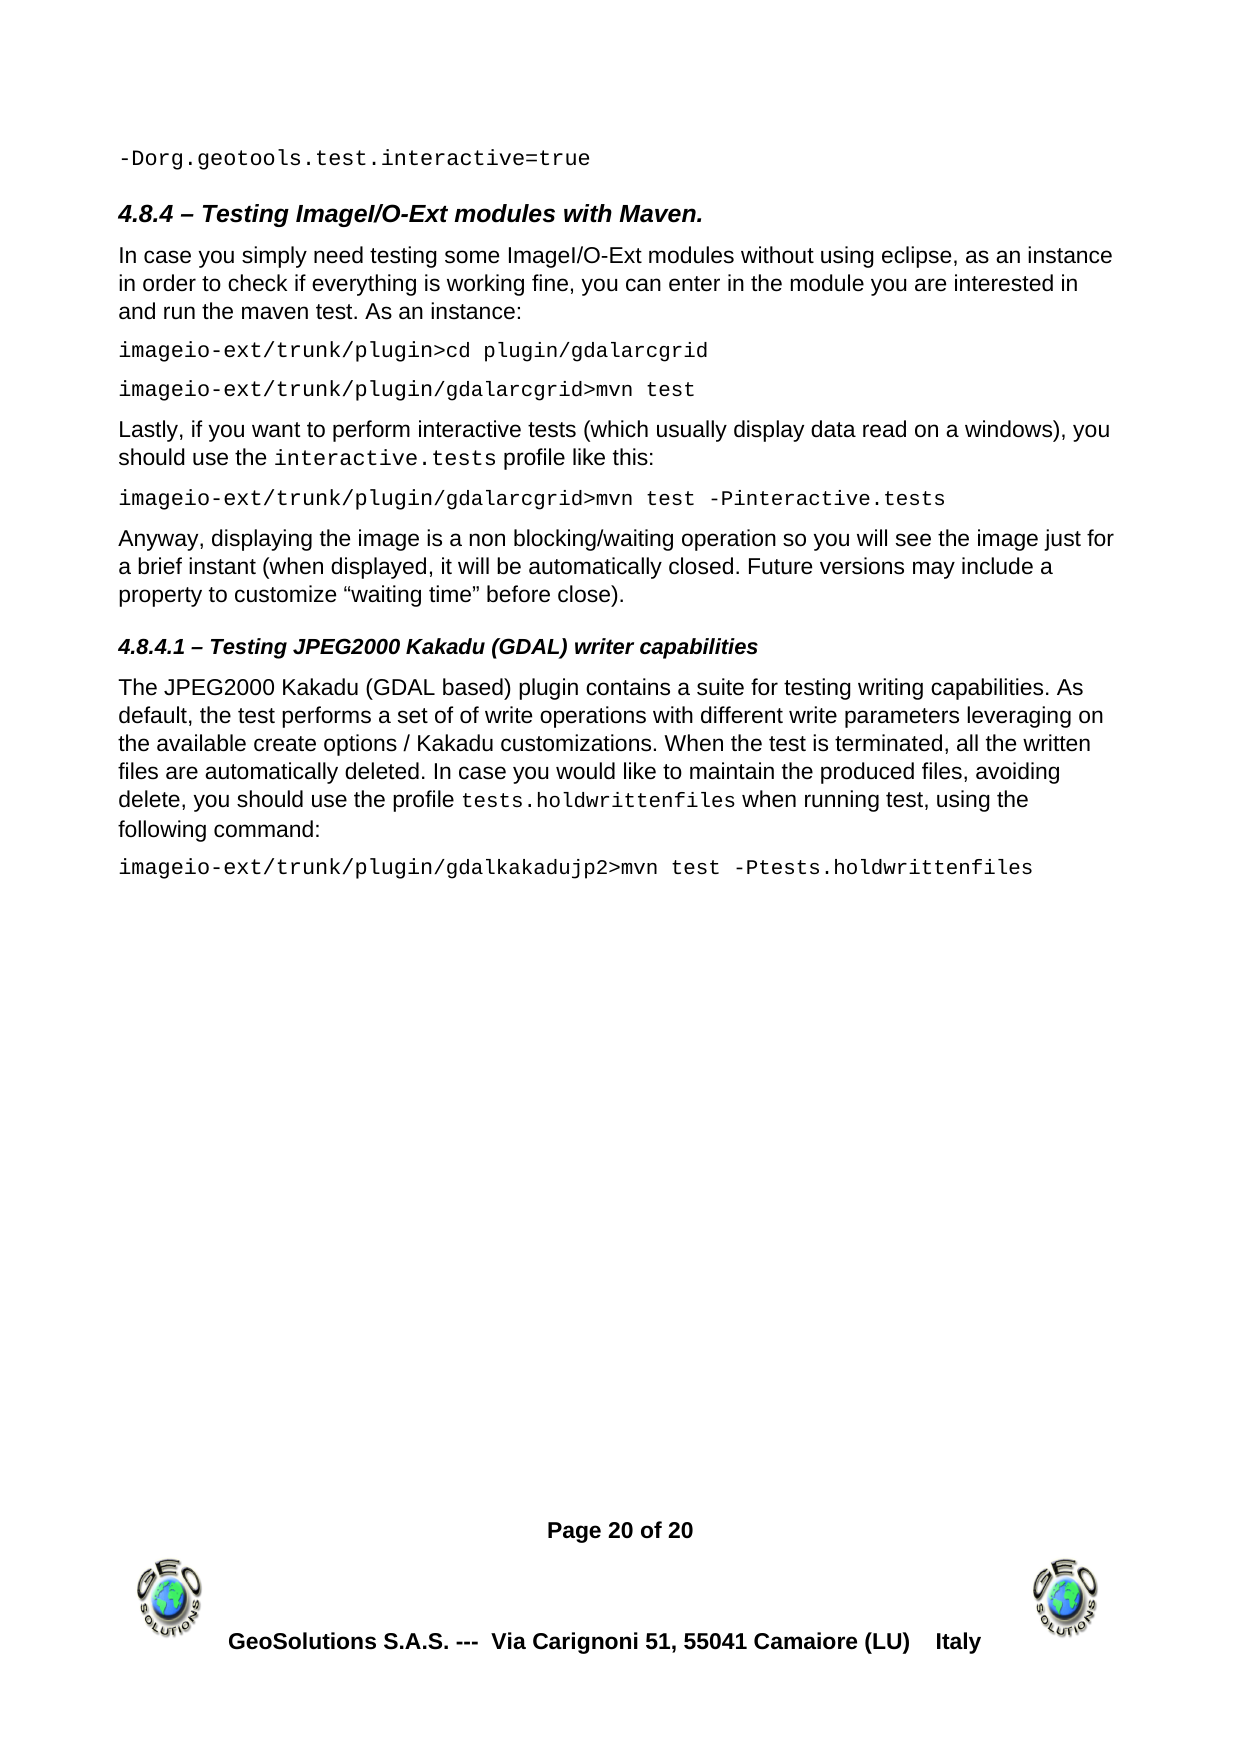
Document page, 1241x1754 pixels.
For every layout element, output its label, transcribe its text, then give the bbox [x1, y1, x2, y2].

picture [1030, 1552, 1101, 1641]
text imageio-ext/trunk/plugin/gdalkakadujp2>mvn test -Ptests.holdwrittenfiles [118, 856, 1122, 881]
text -Dorg.geotools.test.interactive=true [118, 148, 1122, 172]
text The JPEG2000 Kakadu (GDAL based) plugin contains a suite for testing writing capabilities. As default, the test performs a set of of write operations with different write parameters leveraging on the available create options / Kakadu customizations. When the test is terminated, all the written files are automatically deleted. In case you would like to maintain the produced files, avoiding delete, you should use the profile tests.holdwrittenfiles when running test, using the following command: [118, 674, 1122, 842]
text imageio-ext/trunk/plugin>cd plugin/gdalarcgrid [118, 339, 1122, 364]
picture [134, 1552, 205, 1641]
text Lastly, if you want to perform interactive tests (which usually display data read on a windows), you should use the interactive.tests profile like this: [118, 417, 1122, 472]
text imageio-ext/trunk/plugin/gdalarcgrid>mvn test -Pinteractive.tests [118, 487, 1122, 511]
text Anyway, displaying the image is a non blocking/waiting operation so you will see the image just for a brief instant (when displayed, it will be automatically closed. Future versions may include a property to customize “waiting time” before close). [118, 526, 1122, 607]
text In case you simply need testing some ImageI/O-Ext modules without using eclipse, as an instance in order to check if everything is working fine, you can enter in the module you are interested in and run the maven test. As an instance: [118, 243, 1122, 324]
subtitle 4.8.4 – Testing ImageI/O-Ext modules with Maven. [118, 200, 1122, 227]
text imageio-ext/trunk/plugin/gdalarcgrid>mvn test [118, 378, 1122, 403]
subtitle 4.8.4.1 – Testing JPEG2000 Kakadu (GDAL) writer capabilities [118, 635, 1122, 659]
